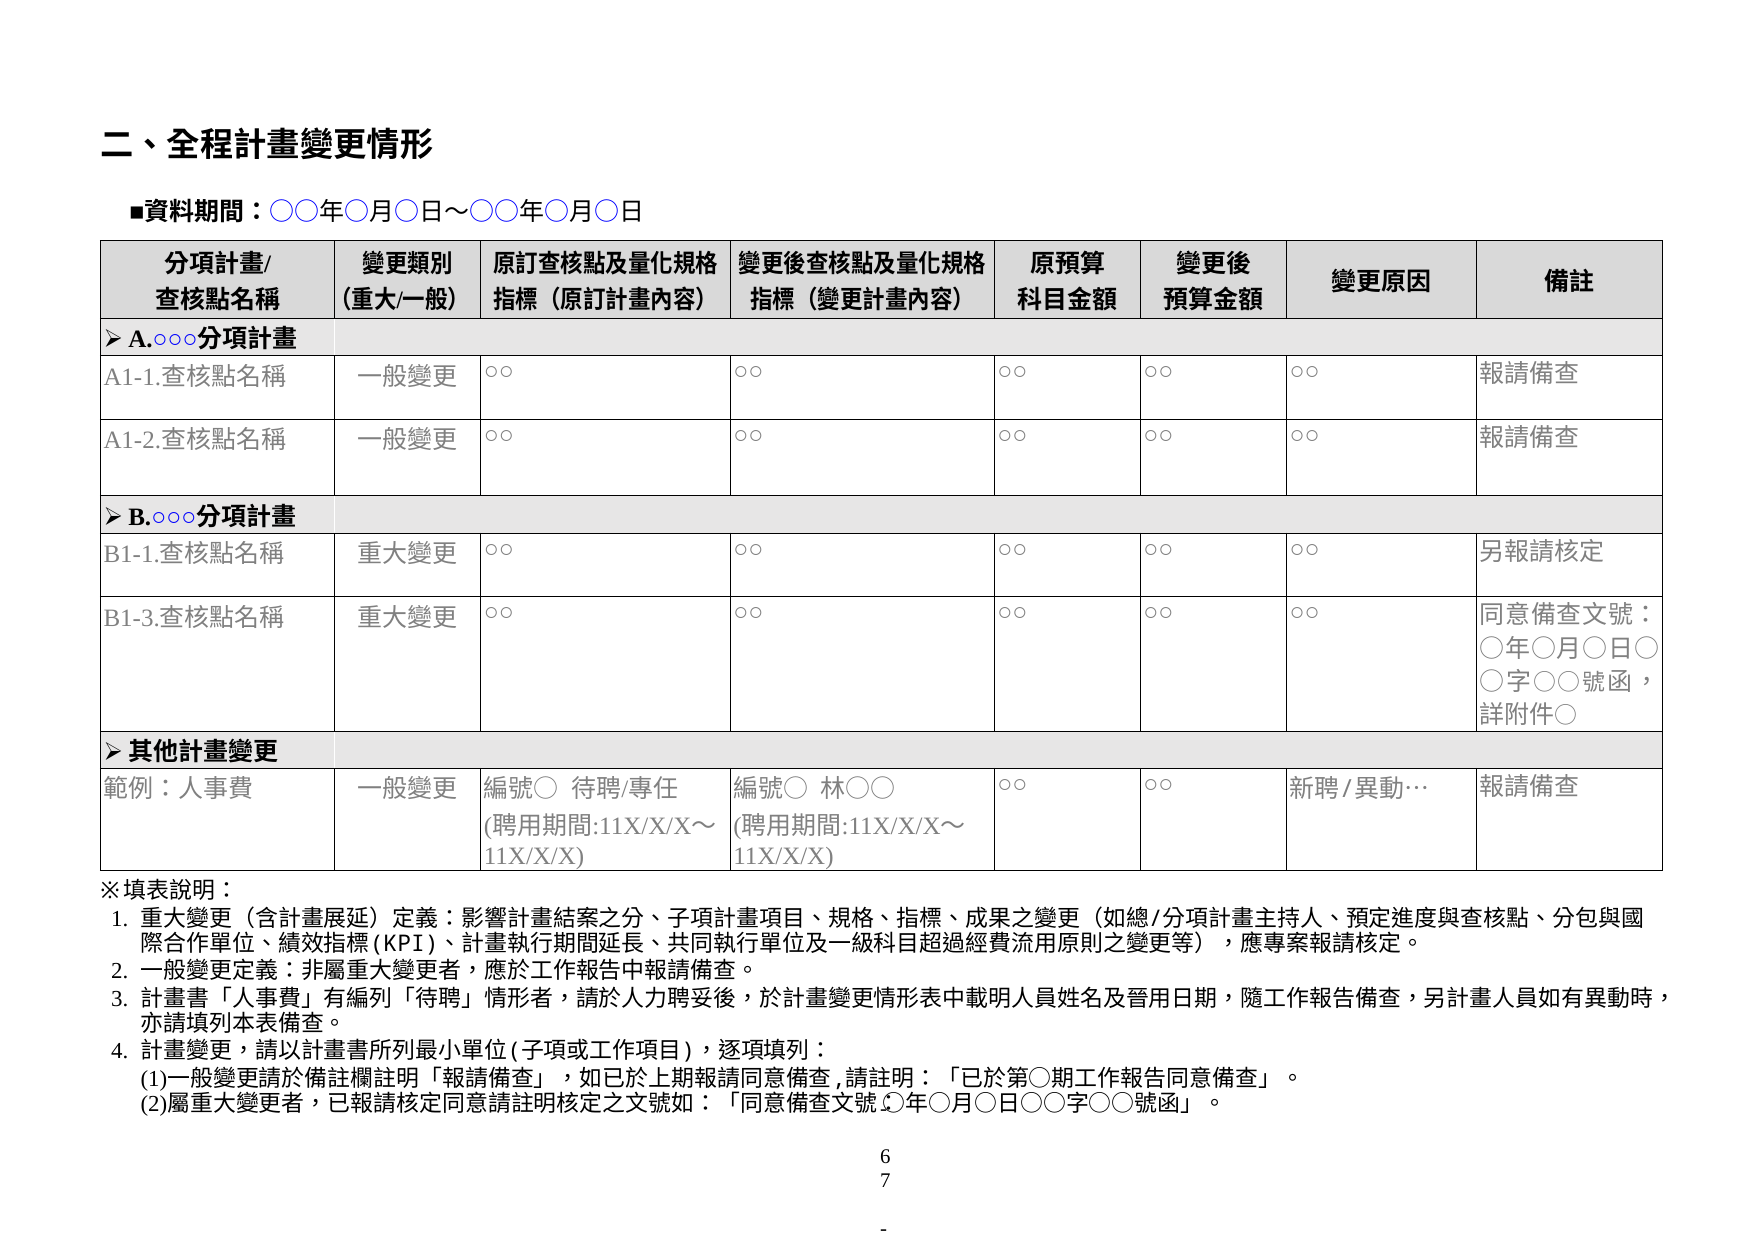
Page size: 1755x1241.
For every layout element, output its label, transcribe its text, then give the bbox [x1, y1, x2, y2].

table_cell [335, 496, 481, 533]
table_cell ○○ [731, 597, 994, 731]
table_cell 一般變更 [335, 356, 480, 419]
table_cell [994, 319, 1140, 355]
list 計畫書「人事費」有編列「待聘」情形者，請於人力聘妥後，於計畫變更情形表中載明人員姓名及晉用日期，隨工作報告備查，另計畫人員如有異動時，亦請填列本表備查。 [111, 986, 1662, 1036]
list 重大變更（含計畫展延）定義：影響計畫結案之分、子項計畫項目、規格、指標、成果之變更（如總/分項計畫主持人、預定進度與查核點、分包與國際合作單位、績效指標(KPI)、計畫執行期間延長、共同執行單位及一級科目超過經費流用原則之變更等），應專案報請核定。 [111, 906, 1662, 956]
table_cell ○○ [481, 597, 730, 731]
table_cell [335, 319, 481, 355]
table_cell [1477, 732, 1662, 768]
table_cell ○○ [1287, 597, 1476, 731]
table_cell 新聘/異動… [1287, 769, 1476, 870]
table_cell [1477, 319, 1662, 355]
table_header 原預算 科目金額 [995, 241, 1140, 318]
list 計畫變更，請以計畫書所列最小單位(子項或工作項目)，逐項填列： [111, 1039, 1662, 1064]
table_cell [1286, 319, 1477, 355]
text ※填表說明： [96, 879, 1662, 904]
table_cell ○○ [731, 534, 994, 596]
table_cell 其他計畫變更 [101, 732, 334, 768]
table_cell [994, 496, 1140, 533]
table_cell ○○ [995, 534, 1140, 596]
table_cell [481, 732, 730, 768]
table_header 變更類別 （重大/一般） [335, 241, 480, 318]
table_cell ○○ [481, 534, 730, 596]
table_cell [994, 732, 1140, 768]
table_header 變更後查核點及量化規格指標（變更計畫內容） [731, 241, 994, 318]
table_cell ○○ [1141, 420, 1286, 495]
table_cell A1-2.查核點名稱 [101, 420, 334, 495]
table_cell 編號○ 林○○ (聘用期間:11X/X/X～11X/X/X) [731, 769, 994, 870]
table_cell 範例：人事費 [101, 769, 334, 870]
table_cell ○○ [1287, 534, 1476, 596]
table_cell ○○ [481, 356, 730, 419]
table_cell B1-3.查核點名稱 [101, 597, 334, 731]
table_cell [481, 496, 730, 533]
table_cell ○○ [1141, 356, 1286, 419]
table_cell [1286, 496, 1477, 533]
list 一般變更定義：非屬重大變更者，應於工作報告中報請備查。 [111, 959, 1662, 984]
table_cell 一般變更 [335, 420, 480, 495]
table_cell B.○○○分項計畫 [101, 496, 334, 533]
table_cell 重大變更 [335, 597, 480, 731]
table_cell ○○ [731, 420, 994, 495]
table_cell [1140, 496, 1286, 533]
table_cell [730, 319, 994, 355]
table_cell B1-1.查核點名稱 [101, 534, 334, 596]
table_cell A.○○○分項計畫 [101, 319, 334, 355]
text (1)一般變更請於備註欄註明「報請備查」，如已於上期報請同意備查,請註明：「已於第○期工作報告同意備查」。 (2)屬重大變更者，已報請核定同意請註明核定之文號如：「同意備查文號：○年○月○日○○字○○號函」。 [140, 1066, 1662, 1116]
table_cell ○○ [1287, 420, 1476, 495]
table_cell ○○ [1141, 597, 1286, 731]
table_cell 一般變更 [335, 769, 480, 870]
table_cell 報請備查 [1477, 769, 1662, 870]
table_cell 報請備查 [1477, 356, 1662, 419]
table_cell ○○ [995, 356, 1140, 419]
table_cell [730, 732, 994, 768]
table_cell 報請備查 [1477, 420, 1662, 495]
table_cell ○○ [995, 597, 1140, 731]
table_header 變更原因 [1287, 241, 1476, 318]
table_cell ○○ [1287, 356, 1476, 419]
table_cell ○○ [1141, 534, 1286, 596]
table_header 分項計畫/ 查核點名稱 [101, 241, 334, 318]
table_header 備註 [1477, 241, 1662, 318]
table_cell [335, 732, 481, 768]
text ■資料期間：○○年○月○日～○○年○月○日 [129, 191, 1662, 228]
table_cell [1477, 496, 1662, 533]
table_cell [1140, 319, 1286, 355]
table_cell 編號○ 待聘/專任 (聘用期間:11X/X/X～11X/X/X) [481, 769, 730, 870]
table_cell ○○ [731, 356, 994, 419]
table_cell ○○ [1141, 769, 1286, 870]
text 二、全程計畫變更情形 [100, 118, 1662, 166]
table_cell ○○ [481, 420, 730, 495]
table_cell [1140, 732, 1286, 768]
table_cell 另報請核定 [1477, 534, 1662, 596]
table_cell [730, 496, 994, 533]
table_cell [1286, 732, 1477, 768]
table_header 原訂查核點及量化規格指標（原訂計畫內容） [481, 241, 730, 318]
table_cell 重大變更 [335, 534, 480, 596]
table_cell [481, 319, 730, 355]
table_cell ○○ [995, 420, 1140, 495]
table_cell 同意備查文號：○年○月○日○○字○○號函，詳附件○ [1477, 597, 1662, 731]
table_header 變更後 預算金額 [1141, 241, 1286, 318]
table_cell A1-1.查核點名稱 [101, 356, 334, 419]
table_cell ○○ [995, 769, 1140, 870]
